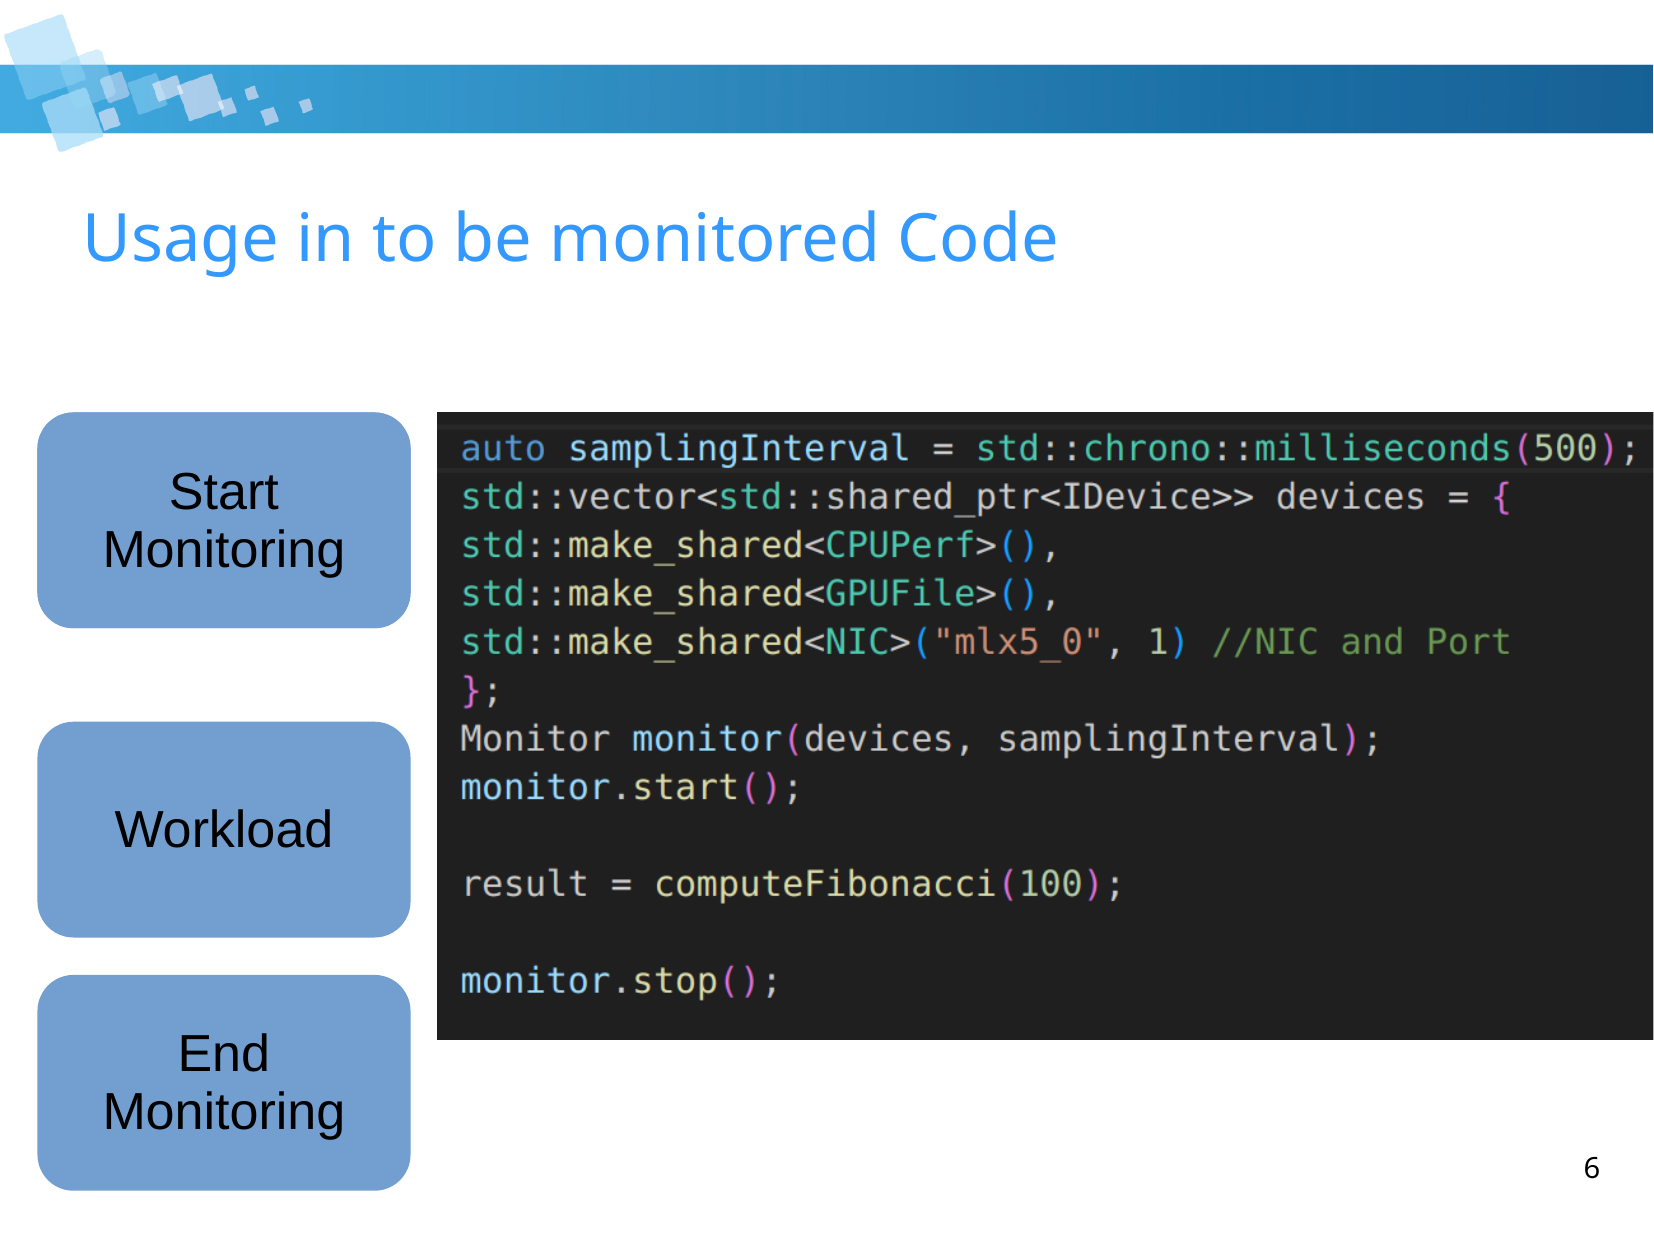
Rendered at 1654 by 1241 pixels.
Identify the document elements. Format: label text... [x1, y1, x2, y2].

text_box End Monitoring [37, 974, 411, 1191]
text_box Start Monitoring [37, 412, 411, 629]
title Usage in to be monitored Code [82, 132, 1571, 340]
text_box Workload [37, 721, 411, 938]
picture [0, 0, 1654, 1238]
